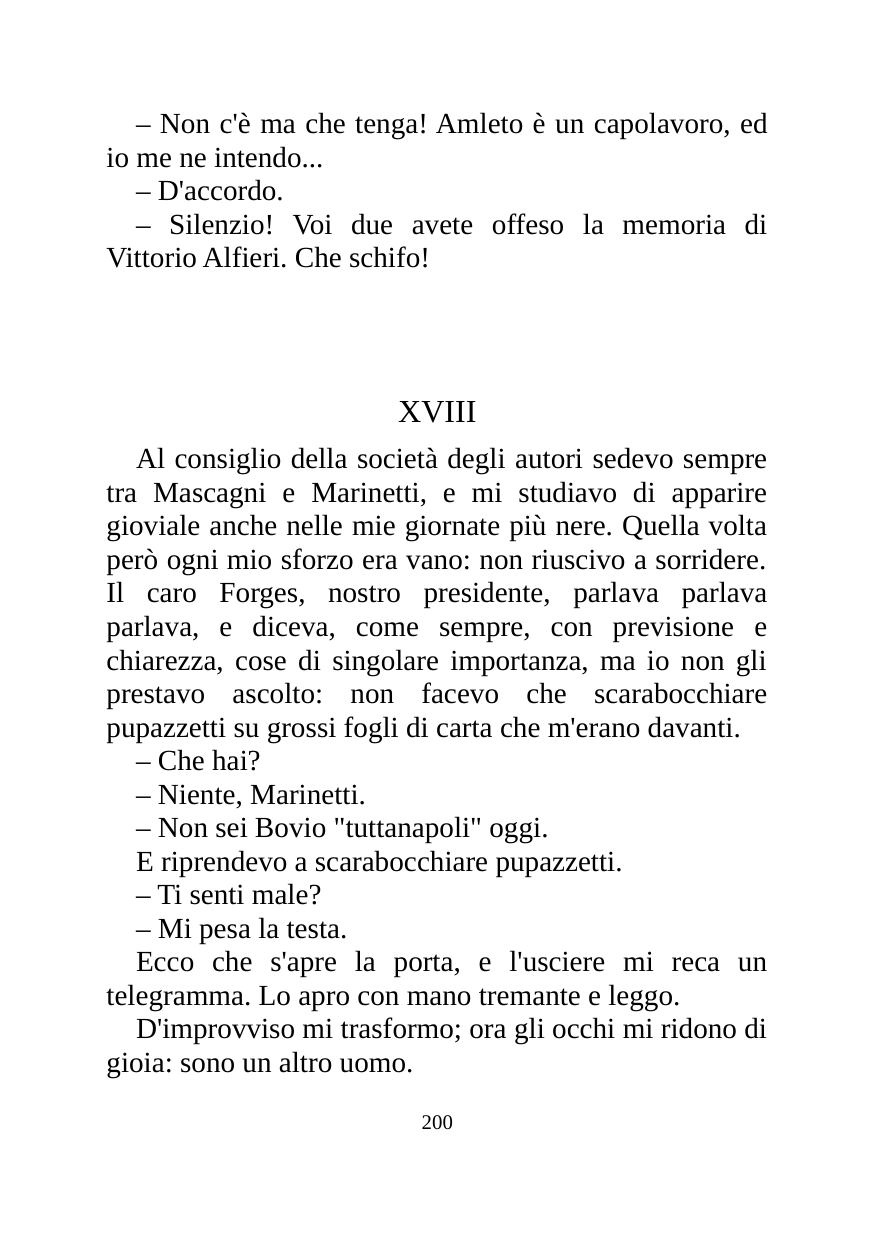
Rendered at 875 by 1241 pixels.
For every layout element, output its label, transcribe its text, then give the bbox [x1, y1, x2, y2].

text – Non c'è ma che tenga! Amleto è un capolavoro, ed io me ne intendo... [106, 106, 768, 173]
text D'improvviso mi trasformo; ora gli occhi mi ridono di gioia: sono un altro uomo. [106, 1012, 768, 1079]
subtitle XVIII [106, 392, 768, 429]
text – D'accordo. [106, 173, 768, 207]
text E riprendevo a scarabocchiare pupazzetti. [106, 844, 768, 877]
text – Non sei Bovio "tuttanapoli" oggi. [106, 810, 768, 844]
text Ecco che s'apre la porta, e l'usciere mi reca un telegramma. Lo apro con mano tremante e leggo. [106, 944, 768, 1012]
text – Ti senti male? [106, 877, 768, 911]
text Al consiglio della società degli autori sedevo sempre tra Mascagni e Marinetti, e mi studiavo di apparire gioviale anche nelle mie giornate più nere. Quella volta però ogni mio sforzo era vano: non riuscivo a sorridere. Il caro Forges, nostro presidente, parlava parlava parlava, e diceva, come sempre, con previsione e chiarezza, cose di singolare importanza, ma io non gli prestavo ascolto: non facevo che scarabocchiare pupazzetti su grossi fogli di carta che m'erano davanti. [106, 441, 768, 743]
text – Niente, Marinetti. [106, 777, 768, 810]
text – Che hai? [106, 743, 768, 777]
text – Mi pesa la testa. [106, 911, 768, 944]
text – Silenzio! Voi due avete offeso la memoria di Vittorio Alfieri. Che schifo! [106, 207, 768, 274]
